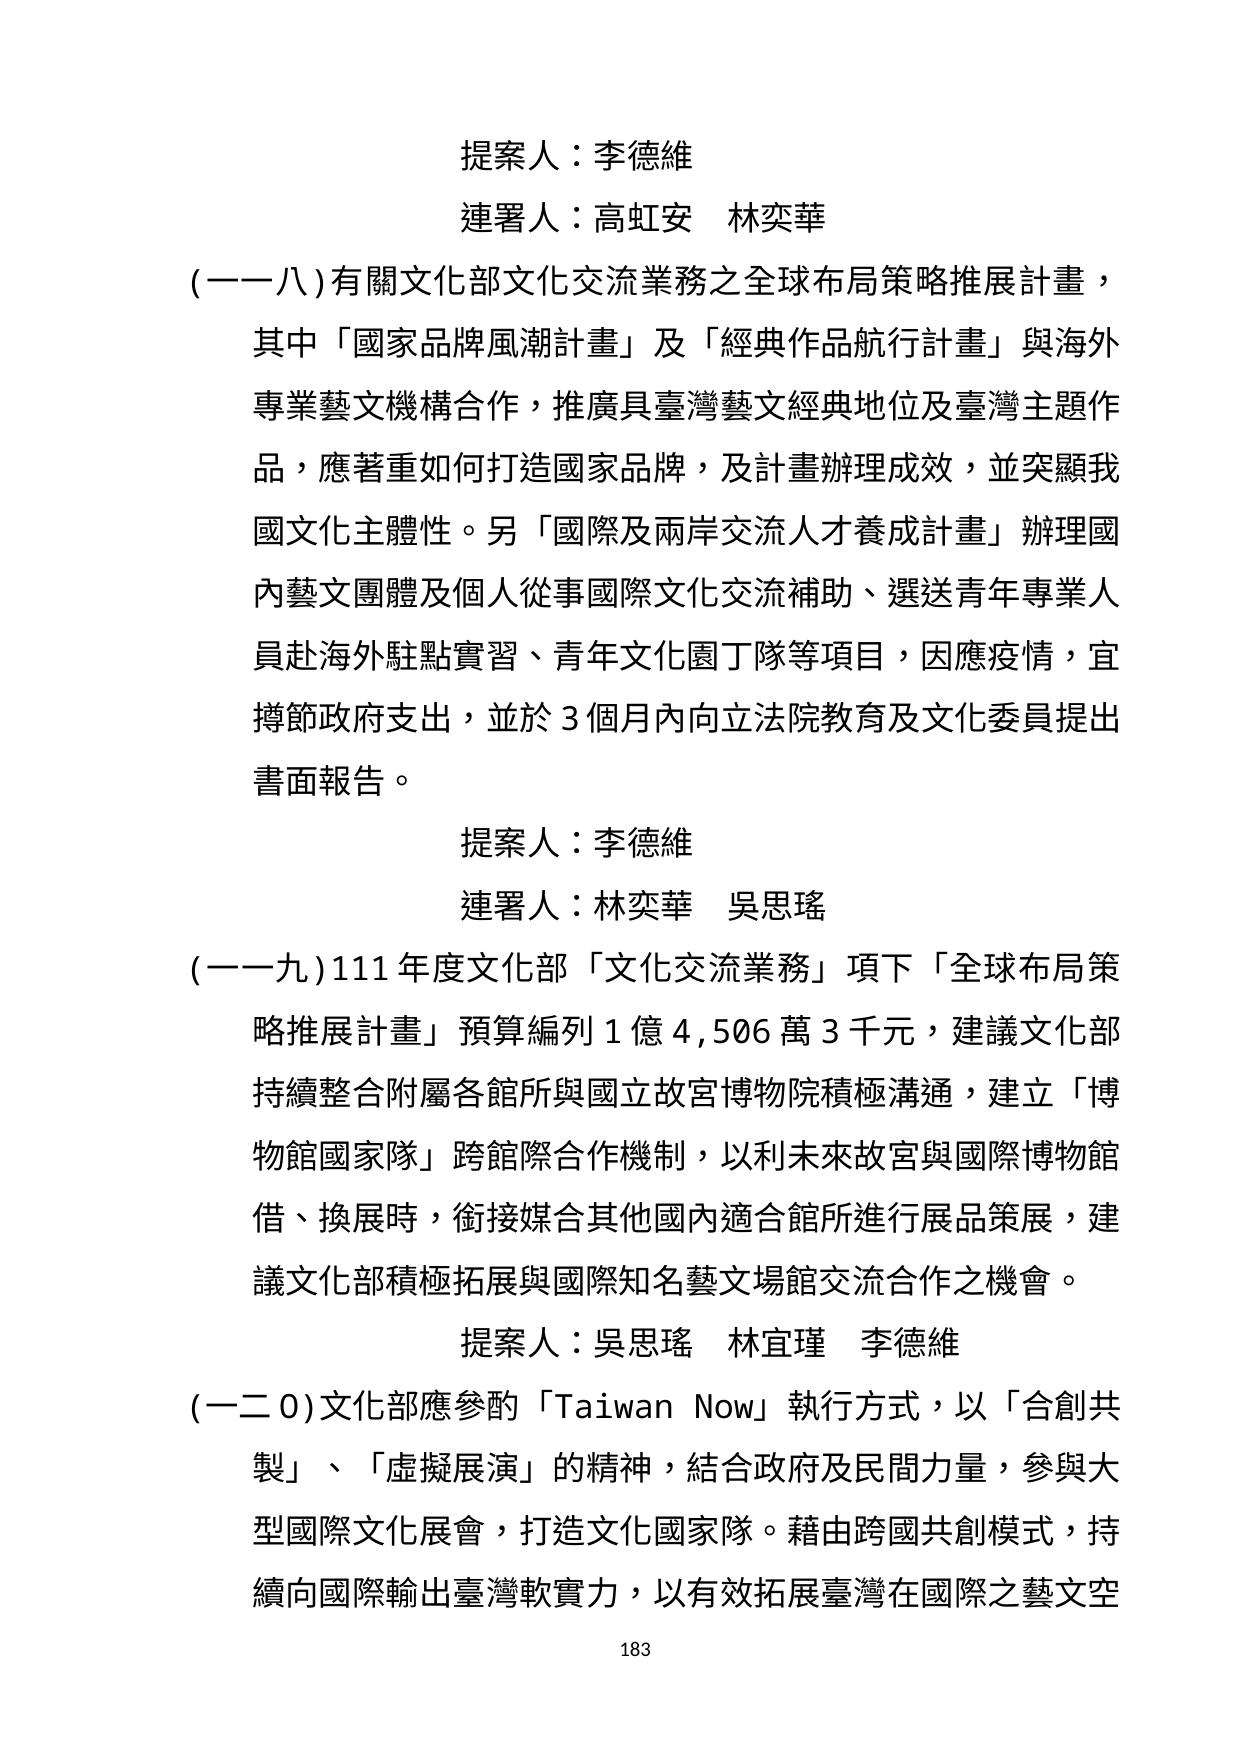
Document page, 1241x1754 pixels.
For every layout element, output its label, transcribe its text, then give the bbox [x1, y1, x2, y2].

text 提案人：李德維 [460, 800, 1122, 862]
text 連署人：高虹安 林奕華 [460, 175, 1122, 237]
text (一一八)有關文化部文化交流業務之全球布局策略推展計畫，其中「國家品牌風潮計畫」及「經典作品航行計畫」與海外專業藝文機構合作，推廣具臺灣藝文經典地位及臺灣主題作品，應著重如何打造國家品牌，及計畫辦理成效，並突顯我國文化主體性。另「國際及兩岸交流人才養成計畫」辦理國內藝文團體及個人從事國際文化交流補助、選送青年專業人員赴海外駐點實習、青年文化園丁隊等項目，因應疫情，宜撙節政府支出，並於3個月內向立法院教育及文化委員提出書面報告。 [185, 237, 1122, 800]
text 提案人：李德維 [460, 112, 1122, 175]
text (一二Ο)文化部應參酌「Taiwan Now」執行方式，以「合創共製」、「虛擬展演」的精神，結合政府及民間力量，參與大型國際文化展會，打造文化國家隊。藉由跨國共創模式，持續向國際輸出臺灣軟實力，以有效拓展臺灣在國際之藝文空 [185, 1362, 1122, 1612]
text 連署人：林奕華 吳思瑤 [460, 862, 1122, 925]
text (一一九)111年度文化部「文化交流業務」項下「全球布局策略推展計畫」預算編列1億4,506萬3千元，建議文化部持續整合附屬各館所與國立故宮博物院積極溝通，建立「博物館國家隊」跨館際合作機制，以利未來故宮與國際博物館借、換展時，銜接媒合其他國內適合館所進行展品策展，建議文化部積極拓展與國際知名藝文場館交流合作之機會。 [185, 925, 1122, 1300]
text 提案人：吳思瑤 林宜瑾 李德維 [460, 1300, 1122, 1362]
